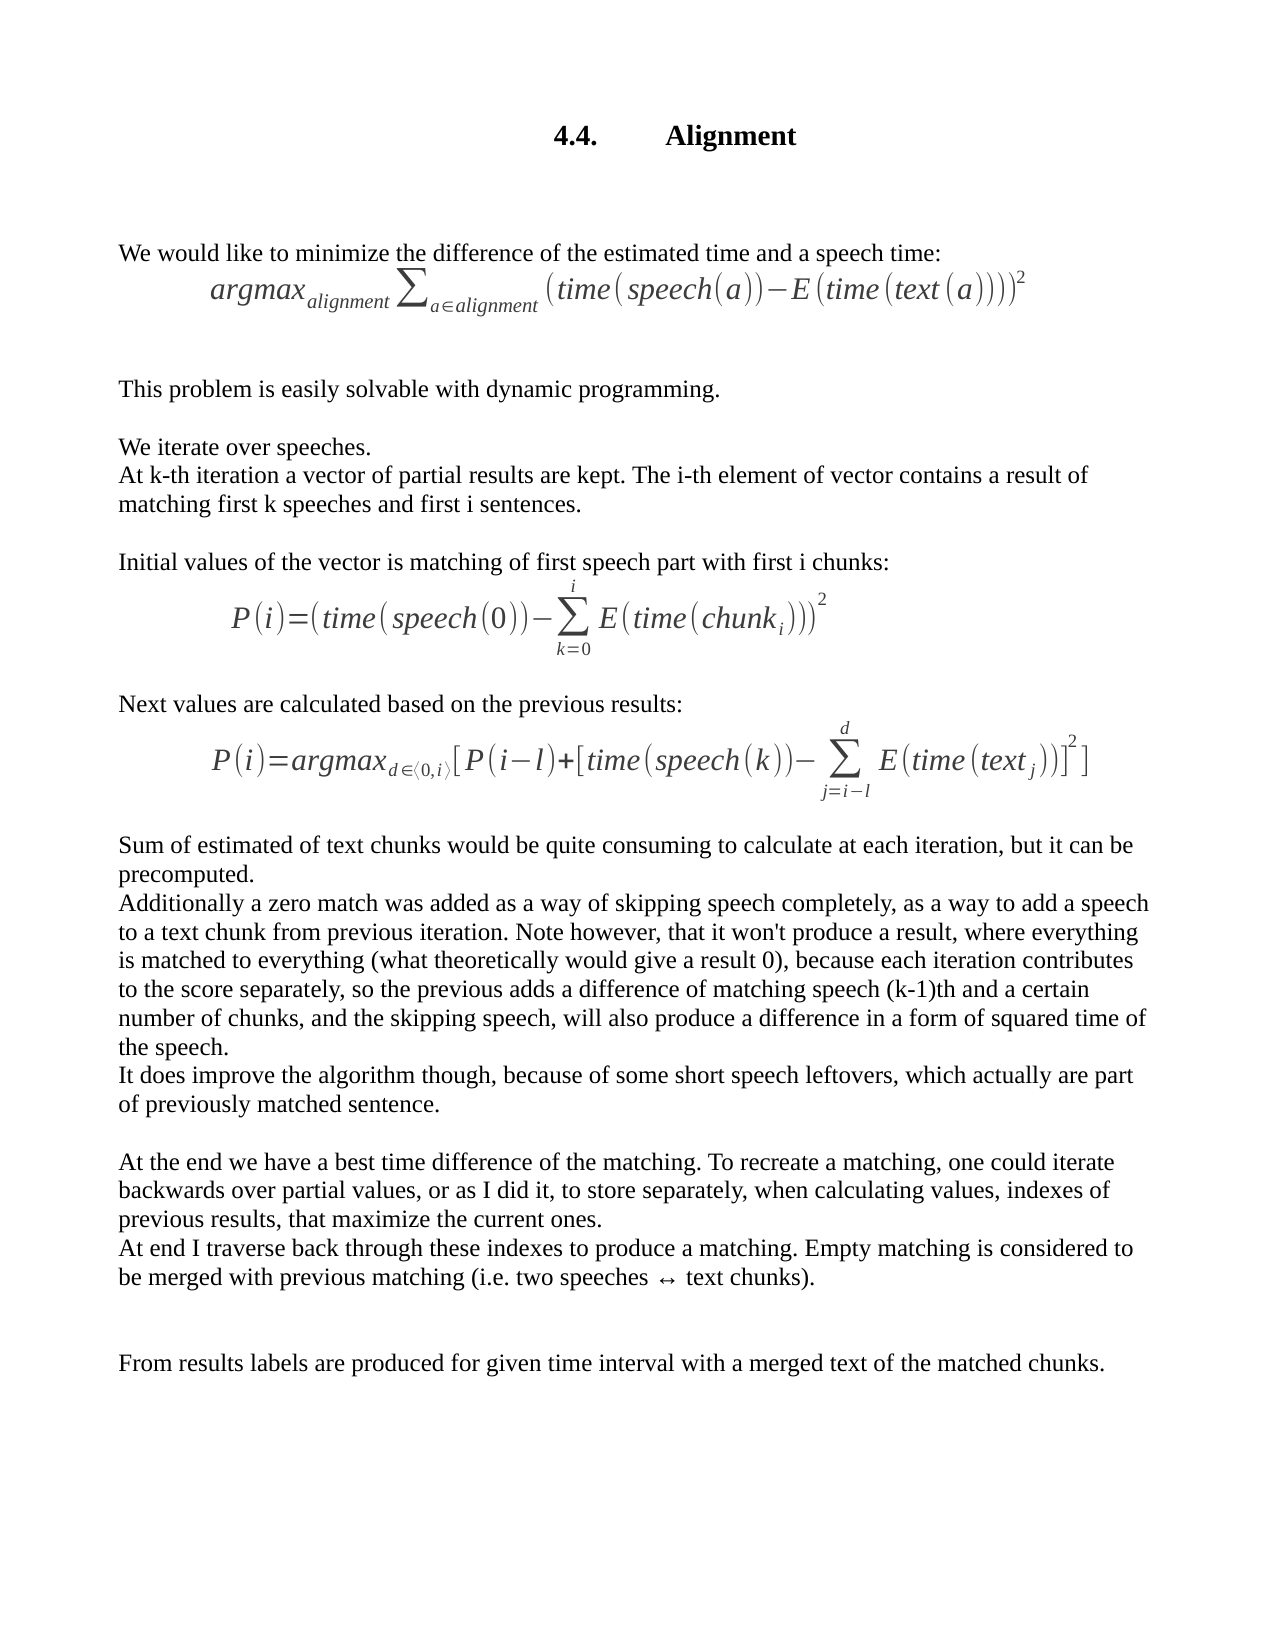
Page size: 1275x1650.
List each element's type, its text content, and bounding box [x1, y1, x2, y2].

list Alignment [193, 118, 1157, 152]
text We would like to minimize the difference of the estimated time and a speech time: [118, 238, 1157, 267]
text This problem is easily solvable with dynamic programming. [118, 374, 1157, 403]
text Initial values of the vector is matching of first speech part with first i chunks: [118, 547, 1157, 576]
text We iterate over speeches. [118, 432, 1157, 461]
text At k-th iteration a vector of partial results are kept. The i-th element of vector contains a result of matching first k speeches and first i sentences. [118, 461, 1157, 518]
text Additionally a zero match was added as a way of skipping speech completely, as a way to add a speech to a text chunk from previous iteration. Note however, that it won't produce a result, where everything is matched to everything (what theoretically would give a result 0), because each iteration contributes to the score separately, so the previous adds a difference of matching speech (k-1)th and a certain number of chunks, and the skipping speech, will also produce a difference in a form of squared time of the speech. [118, 888, 1157, 1060]
text At the end we have a best time difference of the matching. To recreate a matching, one could iterate backwards over partial values, or as I did it, to store separately, when calculating values, indexes of previous results, that maximize the current ones. [118, 1147, 1157, 1233]
text At end I traverse back through these indexes to produce a matching. Empty matching is considered to be merged with previous matching (i.e. two speeches ↔ text chunks). [118, 1233, 1157, 1290]
text Sum of estimated of text chunks would be quite consuming to calculate at each iteration, but it can be precomputed. [118, 830, 1157, 888]
text From results labels are produced for given time interval with a merged text of the matched chunks. [118, 1348, 1157, 1377]
text Next values are calculated based on the previous results: [118, 689, 1157, 717]
text It does improve the algorithm though, because of some short speech leftovers, which actually are part of previously matched sentence. [118, 1060, 1157, 1118]
